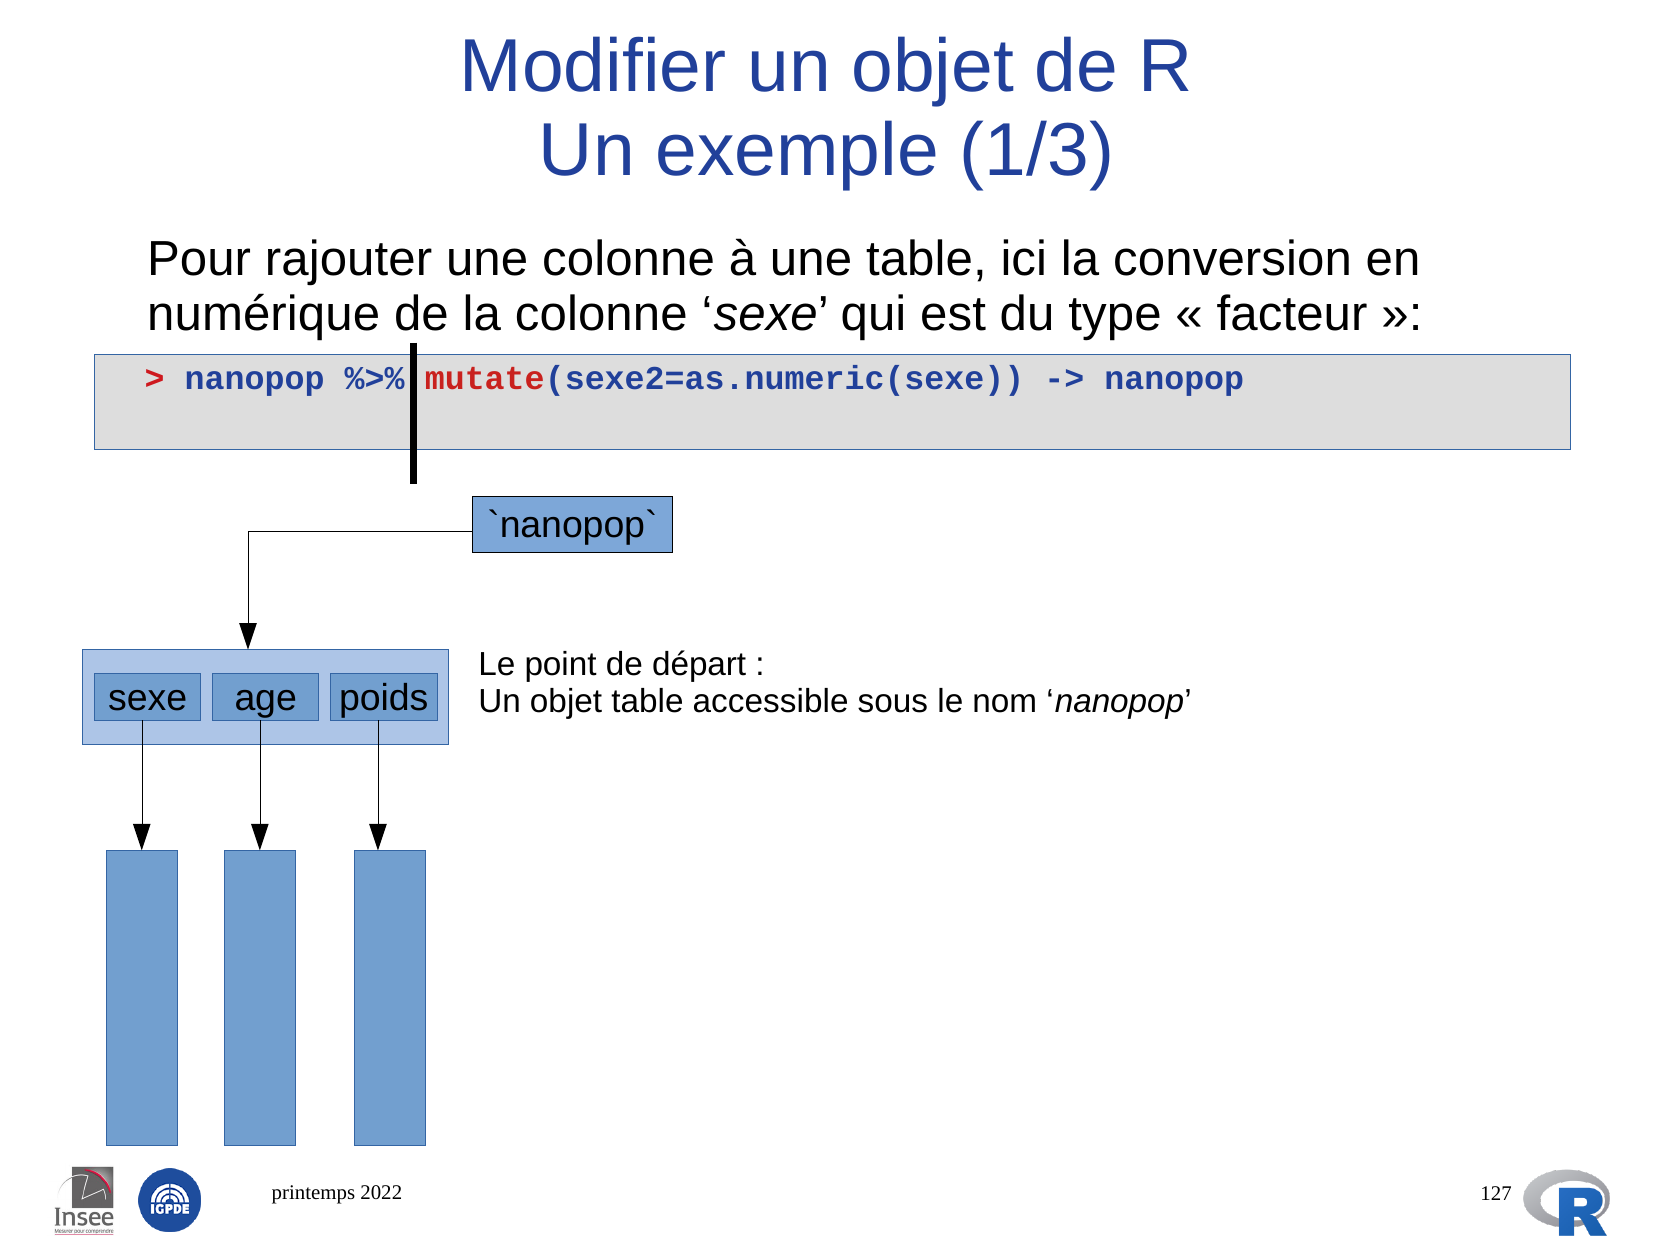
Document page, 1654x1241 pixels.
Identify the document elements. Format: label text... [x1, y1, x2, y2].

text_box [82, 649, 449, 745]
text_box poids [330, 673, 438, 721]
text_box [106, 850, 178, 1146]
picture [138, 1168, 201, 1232]
picture [1523, 1169, 1610, 1236]
text_box Le point de départ : Un objet table accessible sous le nom ‘nanopop’ [463, 637, 1207, 727]
title Modifier un objet de R Un exemple (1/3) [82, 23, 1571, 192]
text_box age [212, 673, 319, 721]
list Pour rajouter une colonne à une table, ici la conversion en numérique de la colonne ‘sexe’ qui est du type « facteur »: [82, 231, 1571, 343]
text_box `nanopop` [472, 496, 673, 553]
text_box [224, 850, 296, 1146]
text_box > nanopop %>% mutate(sexe2=as.numeric(sexe)) -> nanopop [94, 354, 410, 450]
text_box sexe [94, 673, 201, 721]
picture [47, 1163, 120, 1236]
text_box > nanopop %>% mutate(sexe2=as.numeric(sexe)) -> nanopop [417, 354, 1571, 450]
text_box [354, 850, 426, 1146]
